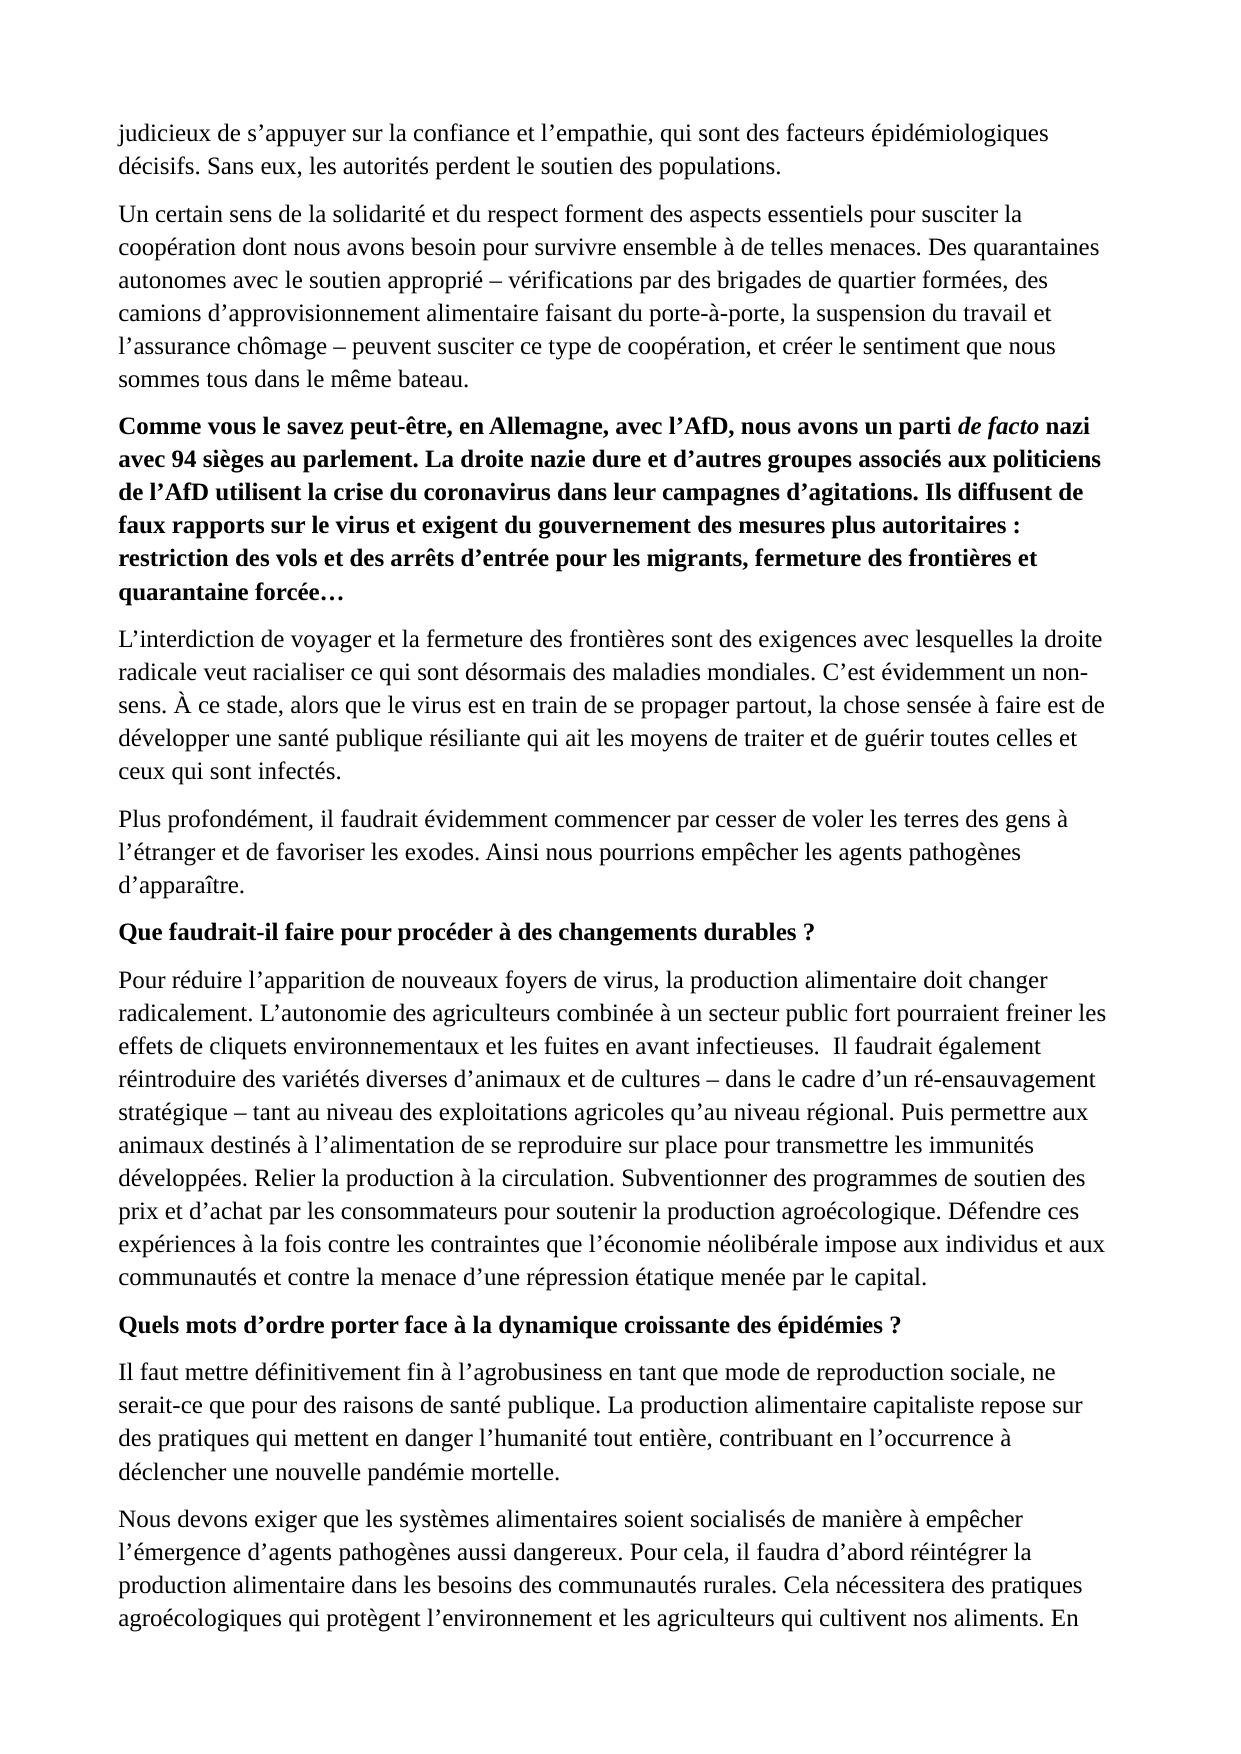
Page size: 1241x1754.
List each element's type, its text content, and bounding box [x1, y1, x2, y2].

text Un certain sens de la solidarité et du respect forment des aspects essentiels pour susciter la coopération dont nous avons besoin pour survivre ensemble à de telles menaces. Des quarantaines autonomes avec le soutien approprié – vérifications par des brigades de quartier formées, des camions d’approvisionnement alimentaire faisant du porte-à-porte, la suspension du travail et l’assurance chômage – peuvent susciter ce type de coopération, et créer le sentiment que nous sommes tous dans le même bateau. [118, 199, 1122, 393]
text judicieux de s’appuyer sur la confiance et l’empathie, qui sont des facteurs épidémiologiques décisifs. Sans eux, les autorités perdent le soutien des populations. [118, 118, 1122, 180]
text Plus profondément, il faudrait évidemment commencer par cesser de voler les terres des gens à l’étranger et de favoriser les exodes. Ainsi nous pourrions empêcher les agents pathogènes d’apparaître. [118, 804, 1122, 899]
text L’interdiction de voyager et la fermeture des frontières sont des exigences avec lesquelles la droite radicale veut racialiser ce qui sont désormais des maladies mondiales. C’est évidemment un non-sens. À ce stade, alors que le virus est en train de se propager partout, la chose sensée à faire est de développer une santé publique résiliante qui ait les moyens de traiter et de guérir toutes celles et ceux qui sont infectés. [118, 624, 1122, 785]
text Que faudrait-il faire pour procéder à des changements durables ? [118, 917, 1122, 946]
text Il faut mettre définitivement fin à l’agrobusiness en tant que mode de reproduction sociale, ne serait-ce que pour des raisons de santé publique. La production alimentaire capitaliste repose sur des pratiques qui mettent en danger l’humanité tout entière, contribuant en l’occurrence à déclencher une nouvelle pandémie mortelle. [118, 1357, 1122, 1485]
text Pour réduire l’apparition de nouveaux foyers de virus, la production alimentaire doit changer radicalement. L’autonomie des agriculteurs combinée à un secteur public fort pourraient freiner les effets de cliquets environnementaux et les fuites en avant infectieuses. Il faudrait également réintroduire des variétés diverses d’animaux et de cultures – dans le cadre d’un ré-ensauvagement stratégique – tant au niveau des exploitations agricoles qu’au niveau régional. Puis permettre aux animaux destinés à l’alimentation de se reproduire sur place pour transmettre les immunités développées. Relier la production à la circulation. Subventionner des programmes de soutien des prix et d’achat par les consommateurs pour soutenir la production agroécologique. Défendre ces expériences à la fois contre les contraintes que l’économie néolibérale impose aux individus et aux communautés et contre la menace d’une répression étatique menée par le capital. [118, 965, 1122, 1291]
text Quels mots d’ordre porter face à la dynamique croissante des épidémies ? [118, 1310, 1122, 1339]
text Nous devons exiger que les systèmes alimentaires soient socialisés de manière à empêcher l’émergence d’agents pathogènes aussi dangereux. Pour cela, il faudra d’abord réintégrer la production alimentaire dans les besoins des communautés rurales. Cela nécessitera des pratiques agroécologiques qui protègent l’environnement et les agriculteurs qui cultivent nos aliments. En [118, 1504, 1122, 1632]
text Comme vous le savez peut-être, en Allemagne, avec l’AfD, nous avons un parti de facto nazi avec 94 sièges au parlement. La droite nazie dure et d’autres groupes associés aux politiciens de l’AfD utilisent la crise du coronavirus dans leur campagnes d’agitations. Ils diffusent de faux rapports sur le virus et exigent du gouvernement des mesures plus autoritaires : restriction des vols et des arrêts d’entrée pour les migrants, fermeture des frontières et quarantaine forcée… [118, 411, 1122, 605]
